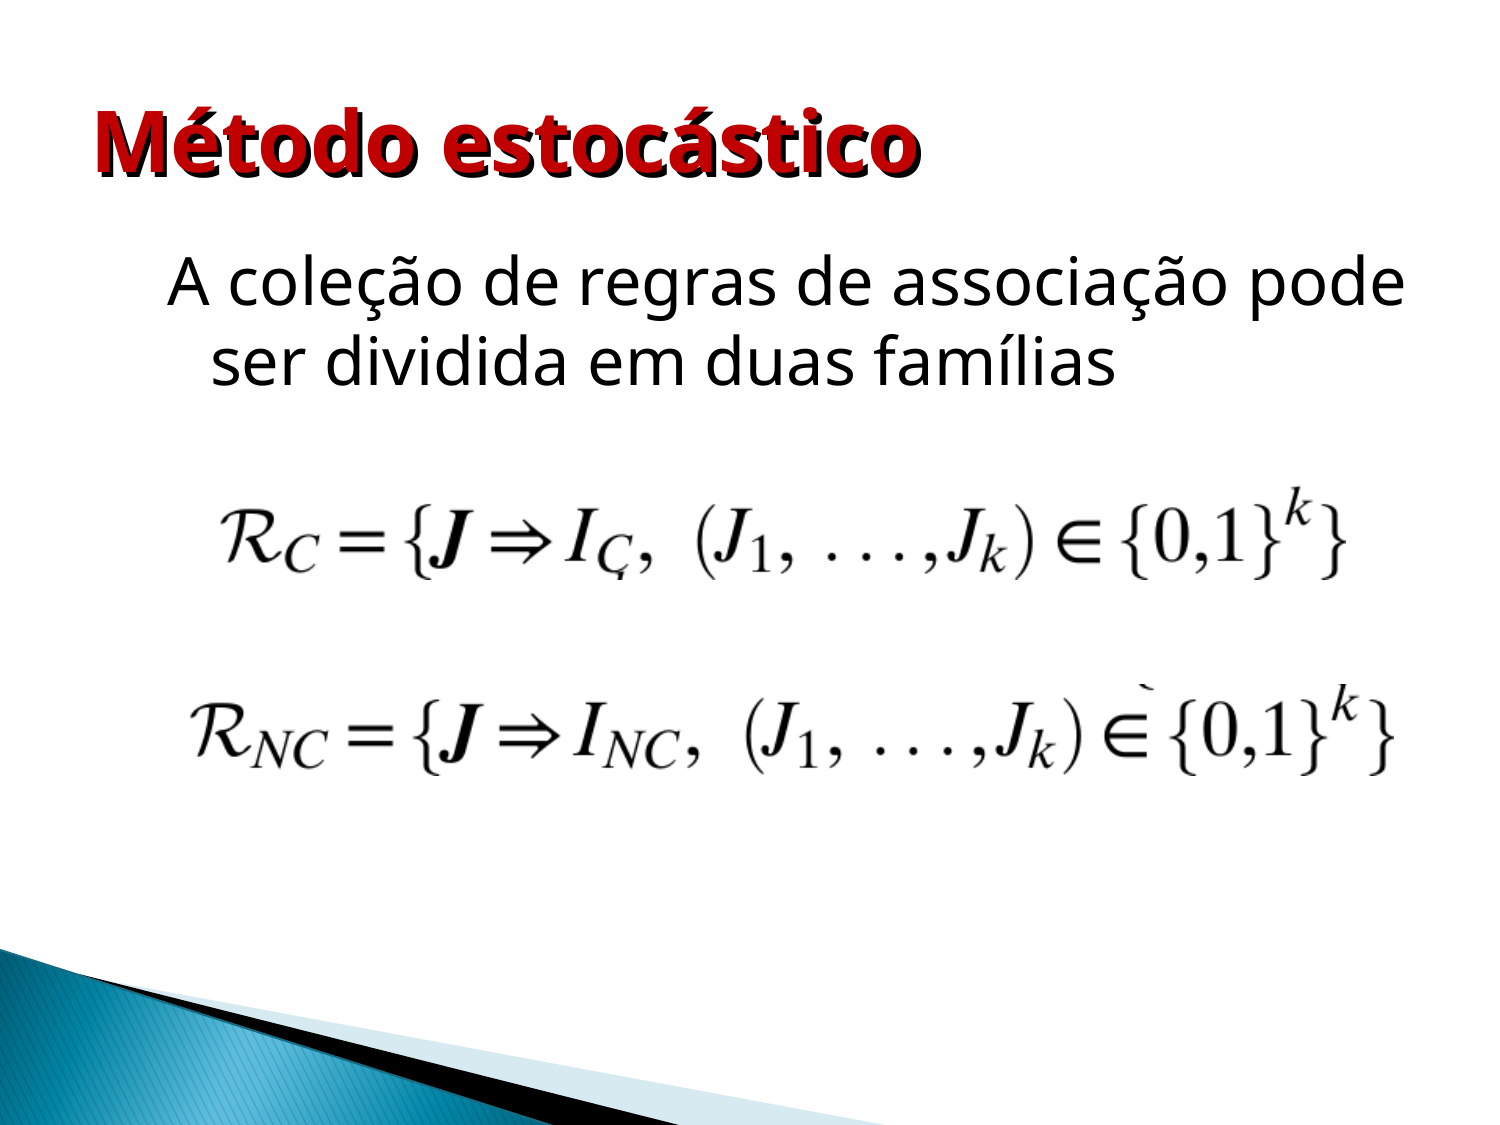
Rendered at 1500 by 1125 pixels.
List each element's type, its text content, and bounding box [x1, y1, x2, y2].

title Método estocástico [75, 45, 1426, 233]
list A coleção de regras de associação pode ser dividida em duas famílias [75, 233, 1426, 974]
picture [66, 990, 414, 1125]
picture [188, 484, 1346, 580]
picture [178, 684, 1394, 776]
